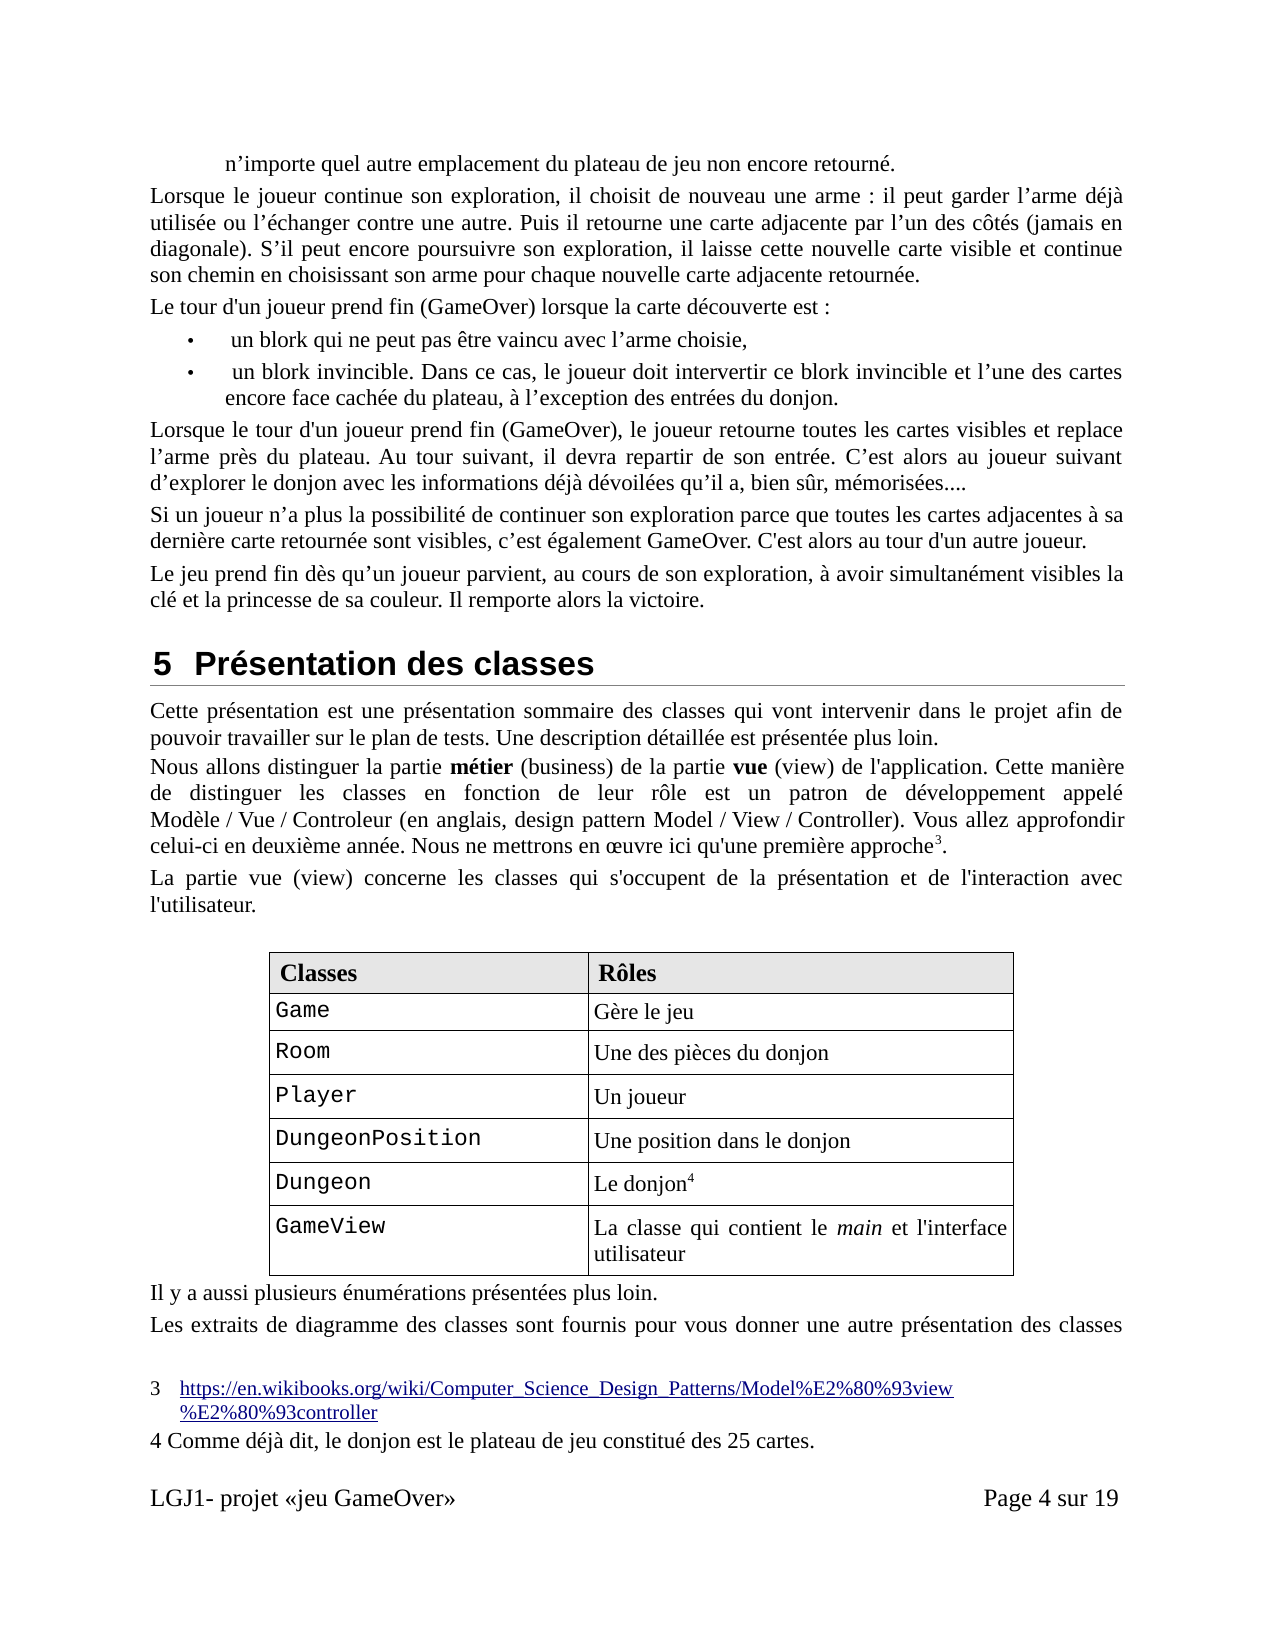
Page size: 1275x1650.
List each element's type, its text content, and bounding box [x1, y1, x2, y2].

table_cell Une des pièces du donjon [589, 1031, 1013, 1074]
text Le tour d'un joueur prend fin (GameOver) lorsque la carte découverte est : [150, 293, 1125, 320]
text Cette présentation est une présentation sommaire des classes qui vont intervenir dans le projet afin de pouvoir travailler sur le plan de tests. Une description détaillée est présentée plus loin. [150, 697, 1125, 750]
text Lorsque le tour d'un joueur prend fin (GameOver), le joueur retourne toutes les cartes visibles et replace l’arme près du plateau. Au tour suivant, il devra repartir de son entrée. C’est alors au joueur suivant d’explorer le donjon avec les informations déjà dévoilées qu’il a, bien sûr, mémorisées.... [150, 416, 1125, 495]
table_cell Player [270, 1075, 588, 1118]
table_cell GameView [270, 1206, 588, 1275]
table_cell Gère le jeu [589, 994, 1013, 1030]
text Les extraits de diagramme des classes sont fournis pour vous donner une autre présentation des classes [150, 1311, 1125, 1337]
text Lorsque le joueur continue son exploration, il choisit de nouveau une arme : il peut garder l’arme déjà utilisée ou l’échanger contre une autre. Puis il retourne une carte adjacente par l’un des côtés (jamais en diagonale). S’il peut encore poursuivre son exploration, il laisse cette nouvelle carte visible et continue son chemin en choisissant son arme pour chaque nouvelle carte adjacente retournée. [150, 182, 1125, 288]
text Il y a aussi plusieurs énumérations présentées plus loin. [150, 1278, 1125, 1305]
table_cell La classe qui contient le main et l'interface utilisateur [589, 1206, 1013, 1275]
table_cell Le donjon [589, 1163, 1013, 1205]
table_cell Room [270, 1031, 588, 1074]
table_cell DungeonPosition [270, 1119, 588, 1162]
text Nous allons distinguer la partie métier (business) de la partie vue (view) de l'application. Cette manière de distinguer les classes en fonction de leur rôle est un patron de développement appelé Modèle / Vue / Controleur (en anglais, design pattern Model / View / Controller). Vous allez approfondir celui-ci en deuxième année. Nous ne mettrons en œuvre ici qu'une première approche. [150, 753, 1125, 858]
text La partie vue (view) concerne les classes qui s'occupent de la présentation et de l'interaction avec l'utilisateur. [150, 864, 1125, 917]
table_cell Dungeon [270, 1163, 588, 1205]
text https://en.wikibooks.org/wiki/Computer_Science_Design_Patterns/Model%E2%80%93view%E2%80%93controller [150, 1376, 1125, 1424]
list n’importe quel autre emplacement du plateau de jeu non encore retourné. [187, 150, 1125, 176]
text Le jeu prend fin dès qu’un joueur parvient, au cours de son exploration, à avoir simultanément visibles la clé et la princesse de sa couleur. Il remporte alors la victoire. [150, 560, 1125, 612]
text Si un joueur n’a plus la possibilité de continuer son exploration parce que toutes les cartes adjacentes à sa dernière carte retournée sont visibles, c’est également GameOver. C'est alors au tour d'un autre joueur. [150, 501, 1125, 554]
table_cell Une position dans le donjon [589, 1119, 1013, 1162]
list un blork invincible. Dans ce cas, le joueur doit intervertir ce blork invincible et l’une des cartes encore face cachée du plateau, à l’exception des entrées du donjon. [187, 358, 1125, 411]
table_cell Un joueur [589, 1075, 1013, 1118]
table_header Classes [270, 953, 588, 993]
table_header Rôles [589, 953, 1013, 993]
table_cell Game [270, 994, 588, 1030]
subtitle Présentation des classes [150, 640, 1125, 685]
list un blork qui ne peut pas être vaincu avec l’arme choisie, [187, 326, 1125, 352]
